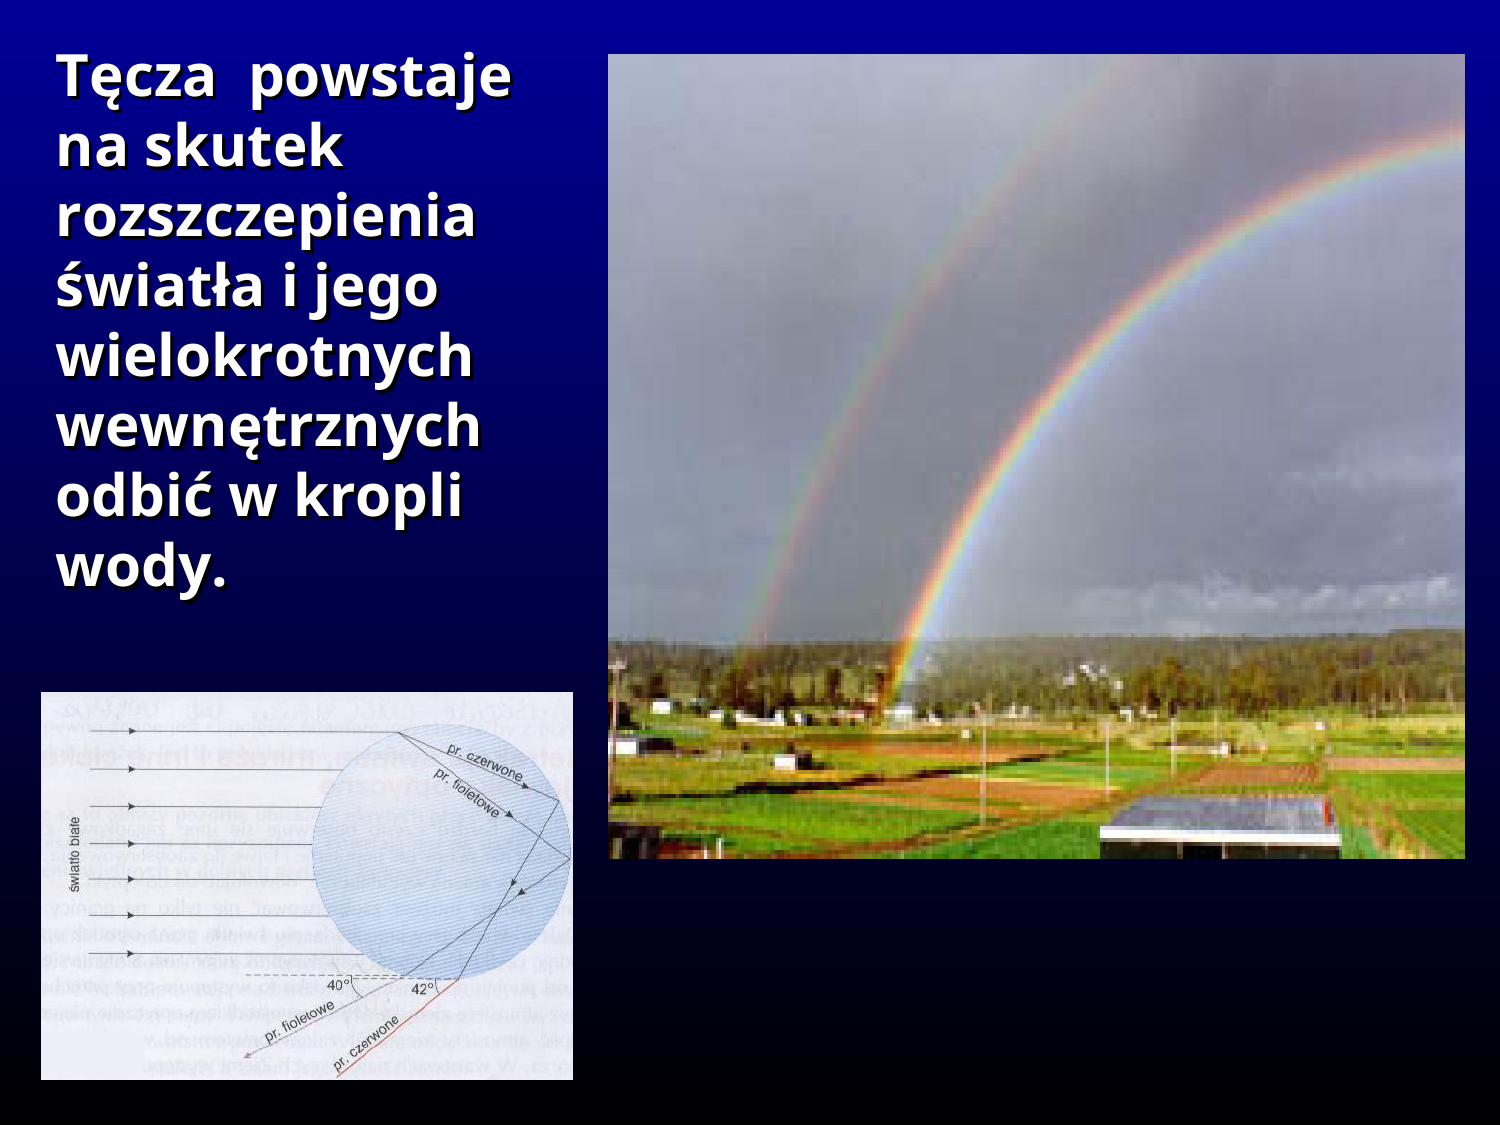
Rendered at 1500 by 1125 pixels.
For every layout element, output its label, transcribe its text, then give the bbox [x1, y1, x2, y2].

picture [41, 692, 573, 1080]
text_box Tęcza powstaje na skutek rozszczepienia światła i jego wielokrotnych wewnętrznych odbić w kropli wody. [41, 30, 585, 607]
picture [608, 54, 1465, 859]
